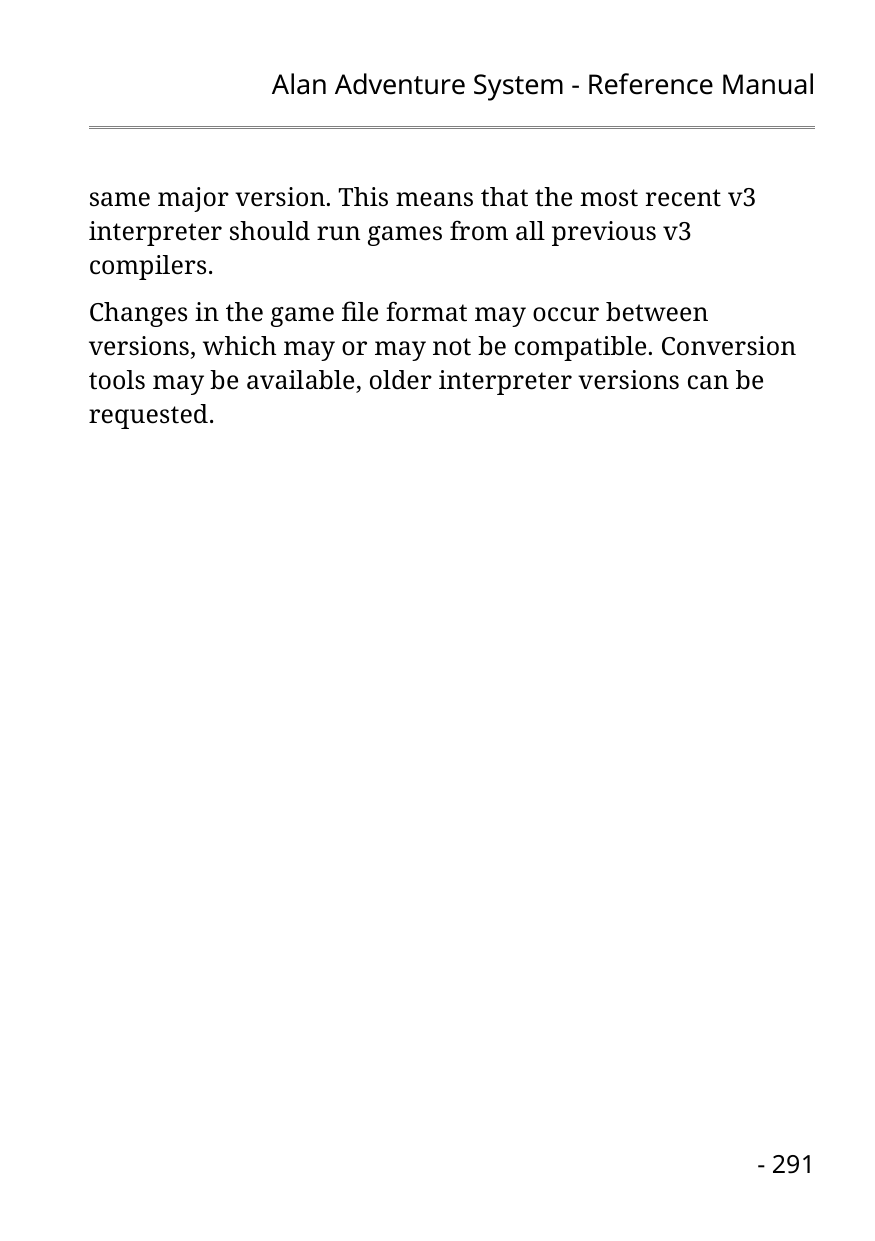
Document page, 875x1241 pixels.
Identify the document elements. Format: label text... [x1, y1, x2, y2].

text Changes in the game file format may occur between versions, which may or may not be compatible. Conversion tools may be avail­able, older interpreter versions can be requested. [88, 295, 815, 431]
text same major version. This means that the most recent v3 interpreter should run games from all previous v3 compilers. [88, 180, 815, 282]
